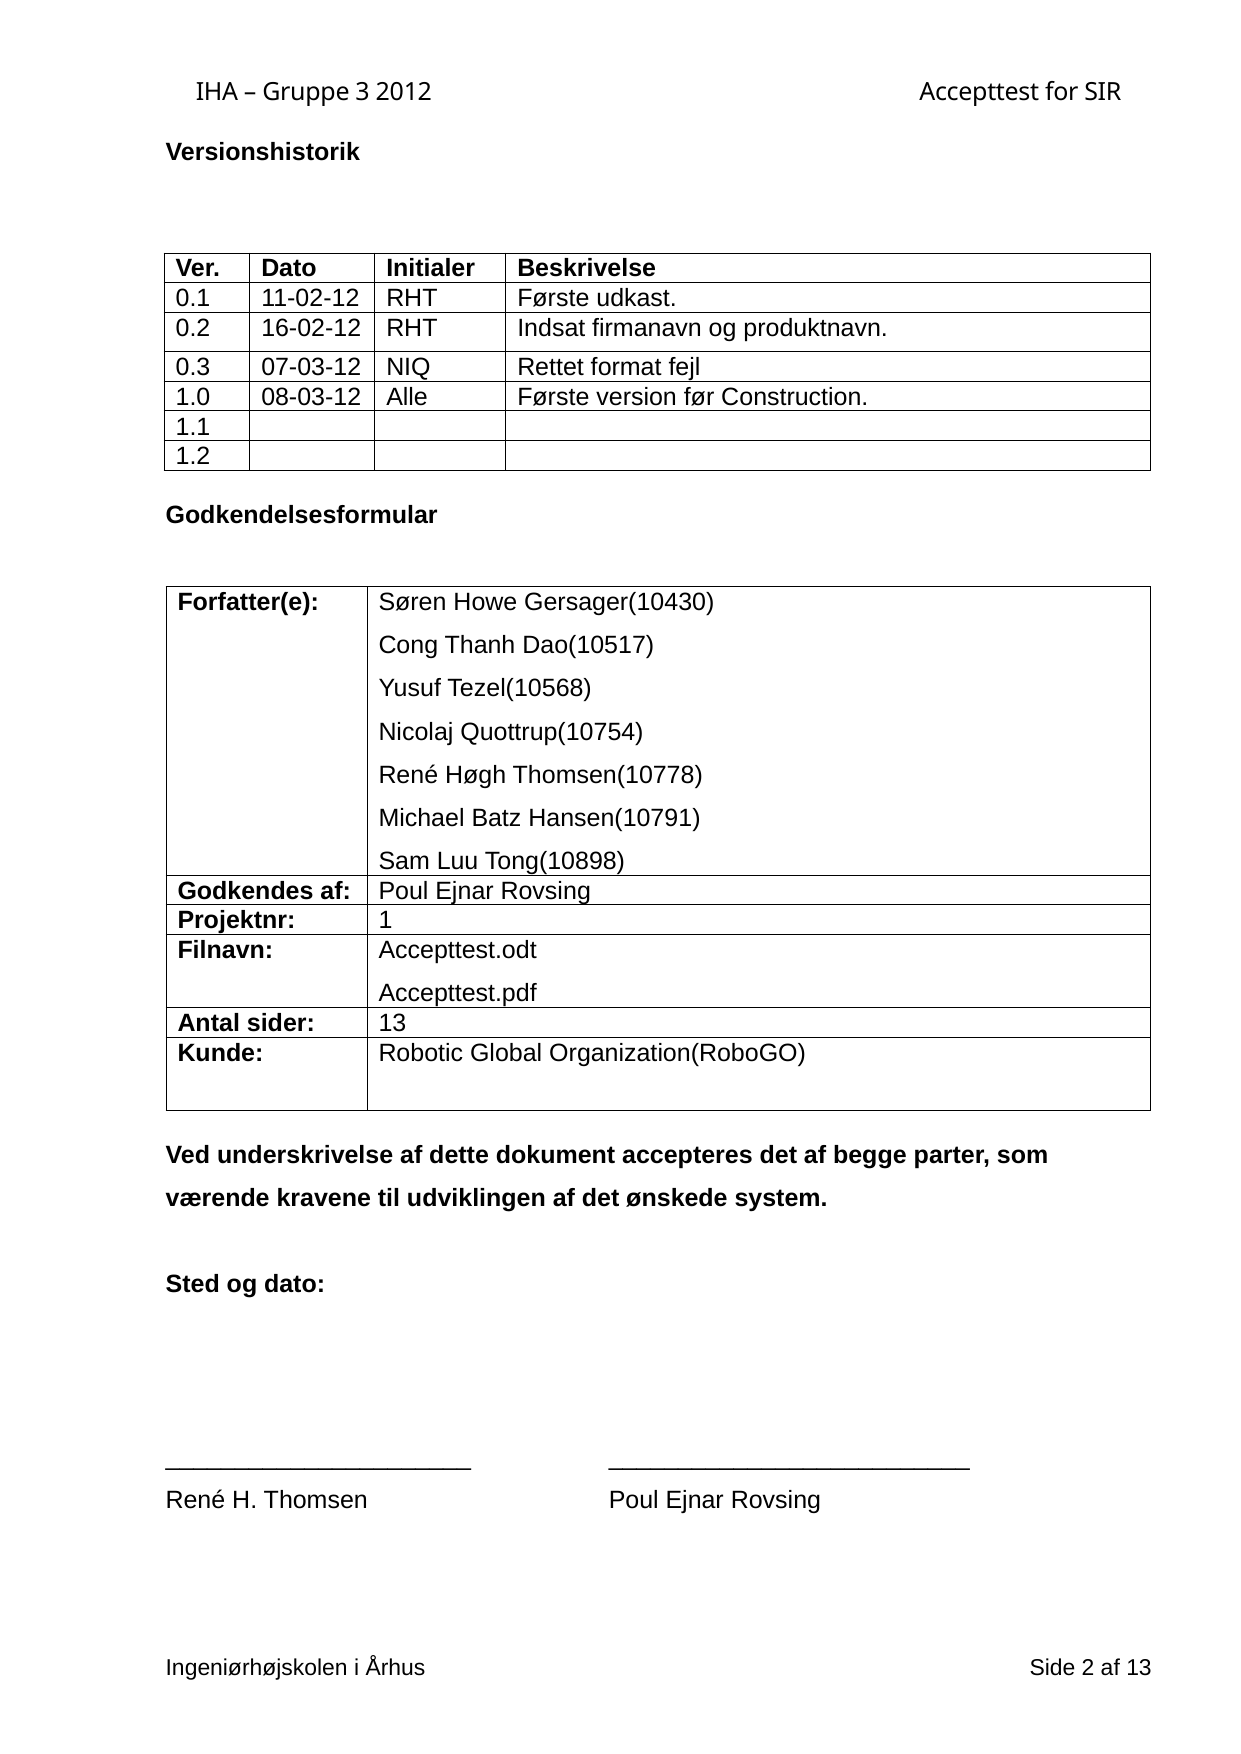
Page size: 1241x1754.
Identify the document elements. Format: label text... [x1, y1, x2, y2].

table_cell Poul Ejnar Rovsing [368, 876, 1150, 904]
table_cell Alle [375, 382, 505, 410]
table_cell [375, 441, 505, 470]
table_cell Projektnr: [167, 905, 367, 934]
table_cell [375, 411, 505, 440]
table_cell 1.1 [165, 411, 249, 440]
table_header Dato [250, 254, 374, 282]
table_cell [250, 411, 374, 440]
table_cell 07-03-12 [250, 352, 374, 381]
table_cell 1 [368, 905, 1150, 934]
table_cell 0.2 [165, 313, 249, 351]
text René H. Thomsen Poul Ejnar Rovsing [165, 1484, 1152, 1513]
table_cell 11-02-12 [250, 283, 374, 312]
text Ved underskrivelse af dette dokument accepteres det af begge parter, som værende kravene til udviklingen af det ønskede system. [165, 1139, 1152, 1211]
table_cell Kunde: [167, 1038, 367, 1110]
table_cell NIQ [375, 352, 505, 381]
table_cell RHT [375, 313, 505, 351]
table_cell Indsat firmanavn og produktnavn. [506, 313, 1150, 351]
table_cell Accepttest.odt Accepttest.pdf [368, 935, 1150, 1007]
table_cell 0.1 [165, 283, 249, 312]
table_cell 0.3 [165, 352, 249, 381]
table_cell [250, 441, 374, 470]
table_cell Filnavn: [167, 935, 367, 1007]
table_header Ver. [165, 254, 249, 282]
table_cell Antal sider: [167, 1008, 367, 1037]
table_cell [506, 411, 1150, 440]
table_cell 1.0 [165, 382, 249, 410]
table_cell Godkendes af: [167, 876, 367, 904]
table_header Forfatter(e): [167, 587, 367, 874]
table_cell RHT [375, 283, 505, 312]
table_cell 1.2 [165, 441, 249, 470]
text Sted og dato: [165, 1269, 1152, 1298]
text Versionshistorik [165, 137, 1152, 166]
table_cell 08-03-12 [250, 382, 374, 410]
table_header Beskrivelse [506, 254, 1150, 282]
table_cell 16-02-12 [250, 313, 374, 351]
text ______________________ __________________________ [165, 1441, 1152, 1470]
text Godkendelsesformular [165, 500, 1152, 528]
table_cell Første version før Construction. [506, 382, 1150, 410]
table_cell Rettet format fejl [506, 352, 1150, 381]
table_cell 13 [368, 1008, 1150, 1037]
table_header Søren Howe Gersager(10430) Cong Thanh Dao(10517) Yusuf Tezel(10568) Nicolaj Quottrup(10754) René Høgh Thomsen(10778) Michael Batz Hansen(10791) Sam Luu Tong(10898) [368, 587, 1150, 874]
table_header Initialer [375, 254, 505, 282]
table_cell Robotic Global Organization(RoboGO) [368, 1038, 1150, 1110]
table_cell [506, 441, 1150, 470]
table_cell Første udkast. [506, 283, 1150, 312]
